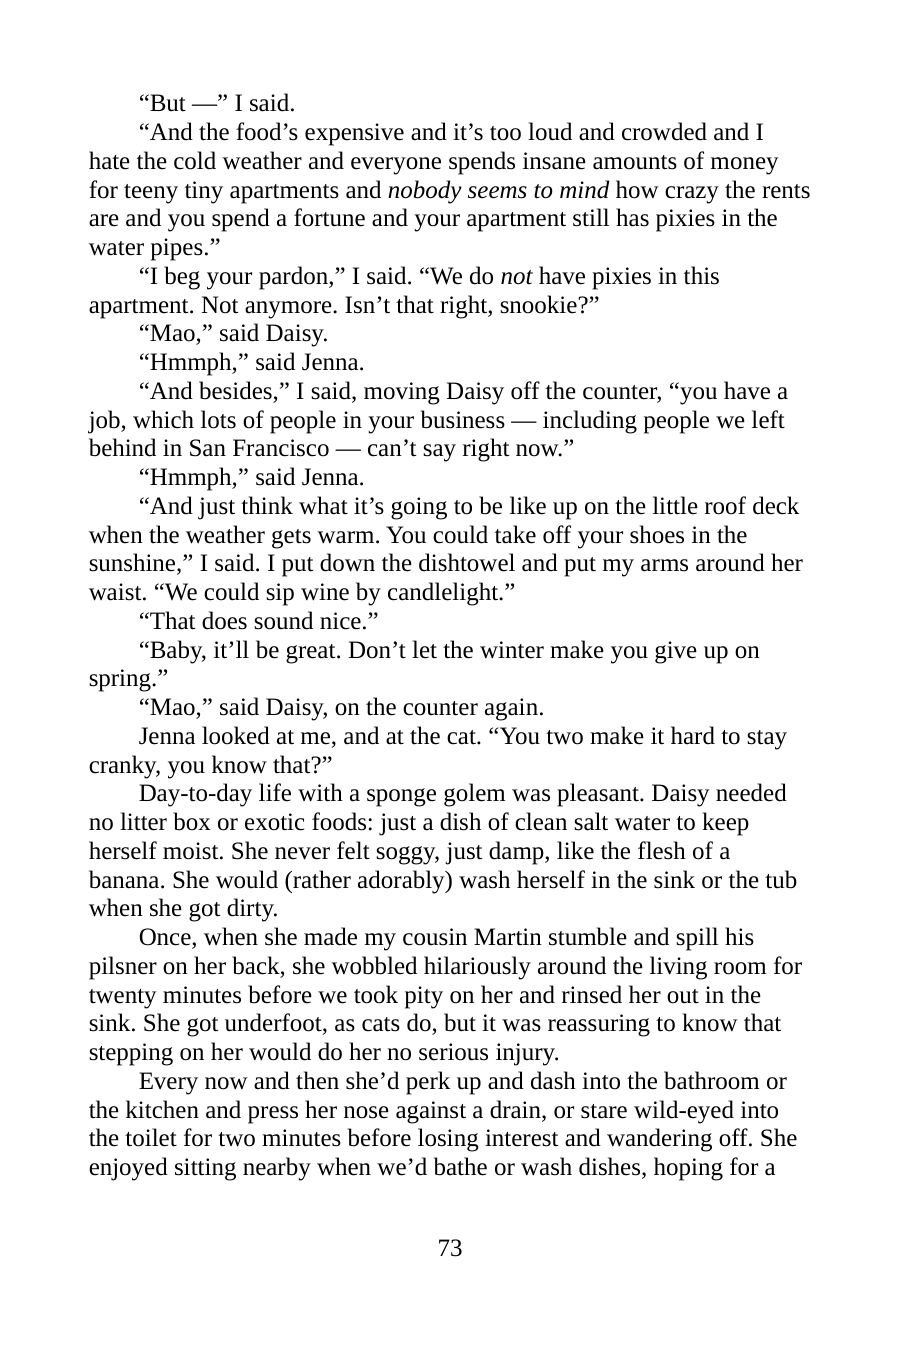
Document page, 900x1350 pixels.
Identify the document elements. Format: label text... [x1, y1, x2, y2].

text “I beg your pardon,” I said. “We do not have pixies in this apartment. Not anymore. Isn’t that right, snookie?” [88, 261, 811, 318]
text Day-to-day life with a sponge golem was pleasant. Daisy needed no litter box or exotic foods: just a dish of clean salt water to keep herself moist. She never felt soggy, just damp, like the flesh of a banana. She would (rather adorably) wash herself in the sink or the tub when she got dirty. [88, 778, 811, 922]
text “And the food’s expensive and it’s too loud and crowded and I hate the cold weather and everyone spends insane amounts of money for teeny tiny apartments and nobody seems to mind how crazy the rents are and you spend a fortune and your apartment still has pixies in the water pipes.” [88, 117, 811, 261]
text “But —” I said. [88, 88, 811, 117]
text “Baby, it’ll be great. Don’t let the winter make you give up on spring.” [88, 635, 811, 692]
text “That does sound nice.” [88, 606, 811, 635]
text “And besides,” I said, moving Daisy off the counter, “you have a job, which lots of people in your business — including people we left behind in San Francisco — can’t say right now.” [88, 376, 811, 462]
text “Hmmph,” said Jenna. [88, 347, 811, 376]
text “And just think what it’s going to be like up on the little roof deck when the weather gets warm. You could take off your shoes in the sunshine,” I said. I put down the dishtowel and put my arms around her waist. “We could sip wine by candlelight.” [88, 491, 811, 606]
text Once, when she made my cousin Martin stumble and spill his pilsner on her back, she wobbled hilariously around the living room for twenty minutes before we took pity on her and rinsed her out in the sink. She got underfoot, as cats do, but it was reassuring to know that stepping on her would do her no serious injury. [88, 922, 811, 1066]
text Every now and then she’d perk up and dash into the bathroom or the kitchen and press her nose against a drain, or stare wild-eyed into the toilet for two minutes before losing interest and wandering off. She enjoyed sitting nearby when we’d bathe or wash dishes, hoping for a [88, 1066, 811, 1181]
text “Hmmph,” said Jenna. [88, 462, 811, 491]
text Jenna looked at me, and at the cat. “You two make it hard to stay cranky, you know that?” [88, 721, 811, 778]
text “Mao,” said Daisy. [88, 318, 811, 347]
text “Mao,” said Daisy, on the counter again. [88, 692, 811, 721]
